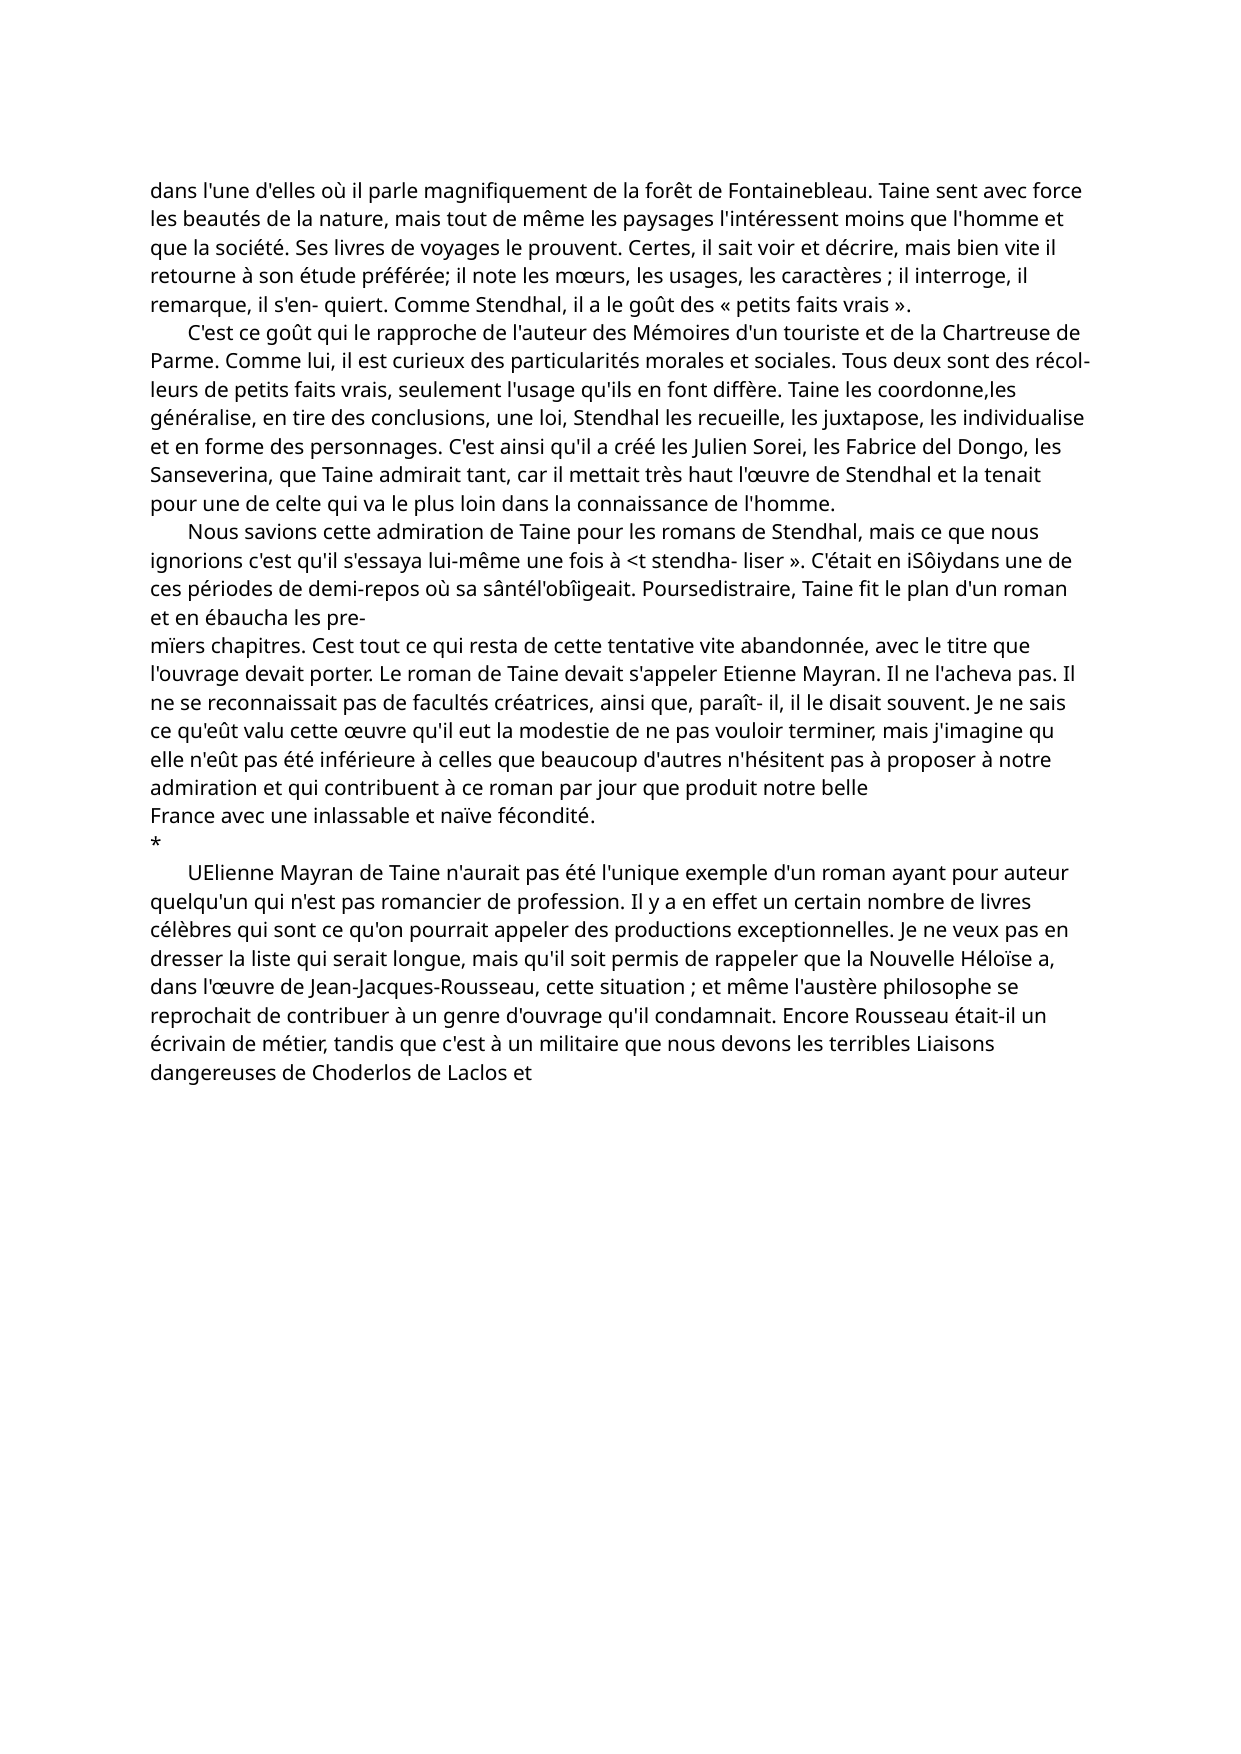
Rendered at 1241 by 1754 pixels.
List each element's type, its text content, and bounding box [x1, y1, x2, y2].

text France avec une inlassable et naïve fécondité. [150, 802, 1090, 830]
text mïers chapitres. Cest tout ce qui resta de cette ten­tative vite abandonnée, avec le titre que l'ouvrage devait porter. Le roman de Taine devait s'appeler Etienne Mayran. Il ne l'acheva pas. Il ne se recon­naissait pas de facultés créatrices, ainsi que, paraît- il, il le disait souvent. Je ne sais ce qu'eût valu cette œuvre qu'il eut la modestie de ne pas vouloir terminer, mais j'imagine qu elle n'eût pas été in­férieure à celles que beaucoup d'autres n'hésitent pas à proposer à notre admiration et qui contri­buent à ce roman par jour que produit notre belle [150, 631, 1090, 802]
text dans l'une d'elles où il parle magnifiquement de la forêt de Fontainebleau. Taine sent avec force les beautés de la nature, mais tout de même les paysages l'intéressent moins que l'homme et que la société. Ses livres de voyages le prouvent. Certes, il sait voir et décrire, mais bien vite il retourne à son étude préférée; il note les mœurs, les usages, les caractères ; il interroge, il remarque, il s'en- quiert. Comme Stendhal, il a le goût des « petits faits vrais ». [150, 176, 1090, 318]
text * [150, 830, 1090, 858]
text C'est ce goût qui le rapproche de l'auteur des Mémoires d'un touriste et de la Chartreuse de Parme. Comme lui, il est curieux des particulari­tés morales et sociales. Tous deux sont des récol­leurs de petits faits vrais, seulement l'usage qu'ils en font diffère. Taine les coordonne,les généralise, en tire des conclusions, une loi, Stendhal les recueille, les juxtapose, les individualise et en forme des per­sonnages. C'est ainsi qu'il a créé les Julien Sorei, les Fabrice del Dongo, les Sanseverina, que Taine admirait tant, car il mettait très haut l'œuvre de Stendhal et la tenait pour une de celte qui va le plus loin dans la connaissance de l'homme. [150, 318, 1090, 517]
text Nous savions cette admiration de Taine pour les romans de Stendhal, mais ce que nous ignorions c'est qu'il s'essaya lui-même une fois à <t stendha- liser ». C'était en iSôiydans une de ces périodes de demi-repos où sa sântél'obîigeait. Poursedistraire, Taine fit le plan d'un roman et en ébaucha les pre- [150, 517, 1090, 631]
text UElienne Mayran de Taine n'aurait pas été l'unique exemple d'un roman ayant pour auteur quelqu'un qui n'est pas romancier de profession. Il y a en effet un certain nombre de livres célèbres qui sont ce qu'on pourrait appeler des productions exceptionnelles. Je ne veux pas en dresser la liste qui serait longue, mais qu'il soit permis de rappe­ler que la Nouvelle Héloïse a, dans l'œuvre de Jean-Jacques-Rousseau, cette situation ; et même l'austère philosophe se reprochait de contribuer à un genre d'ouvrage qu'il condamnait. Encore Rousseau était-il un écrivain de métier, tandis que c'est à un militaire que nous devons les terribles Liaisons dangereuses de Choderlos de Laclos et [150, 858, 1090, 1086]
